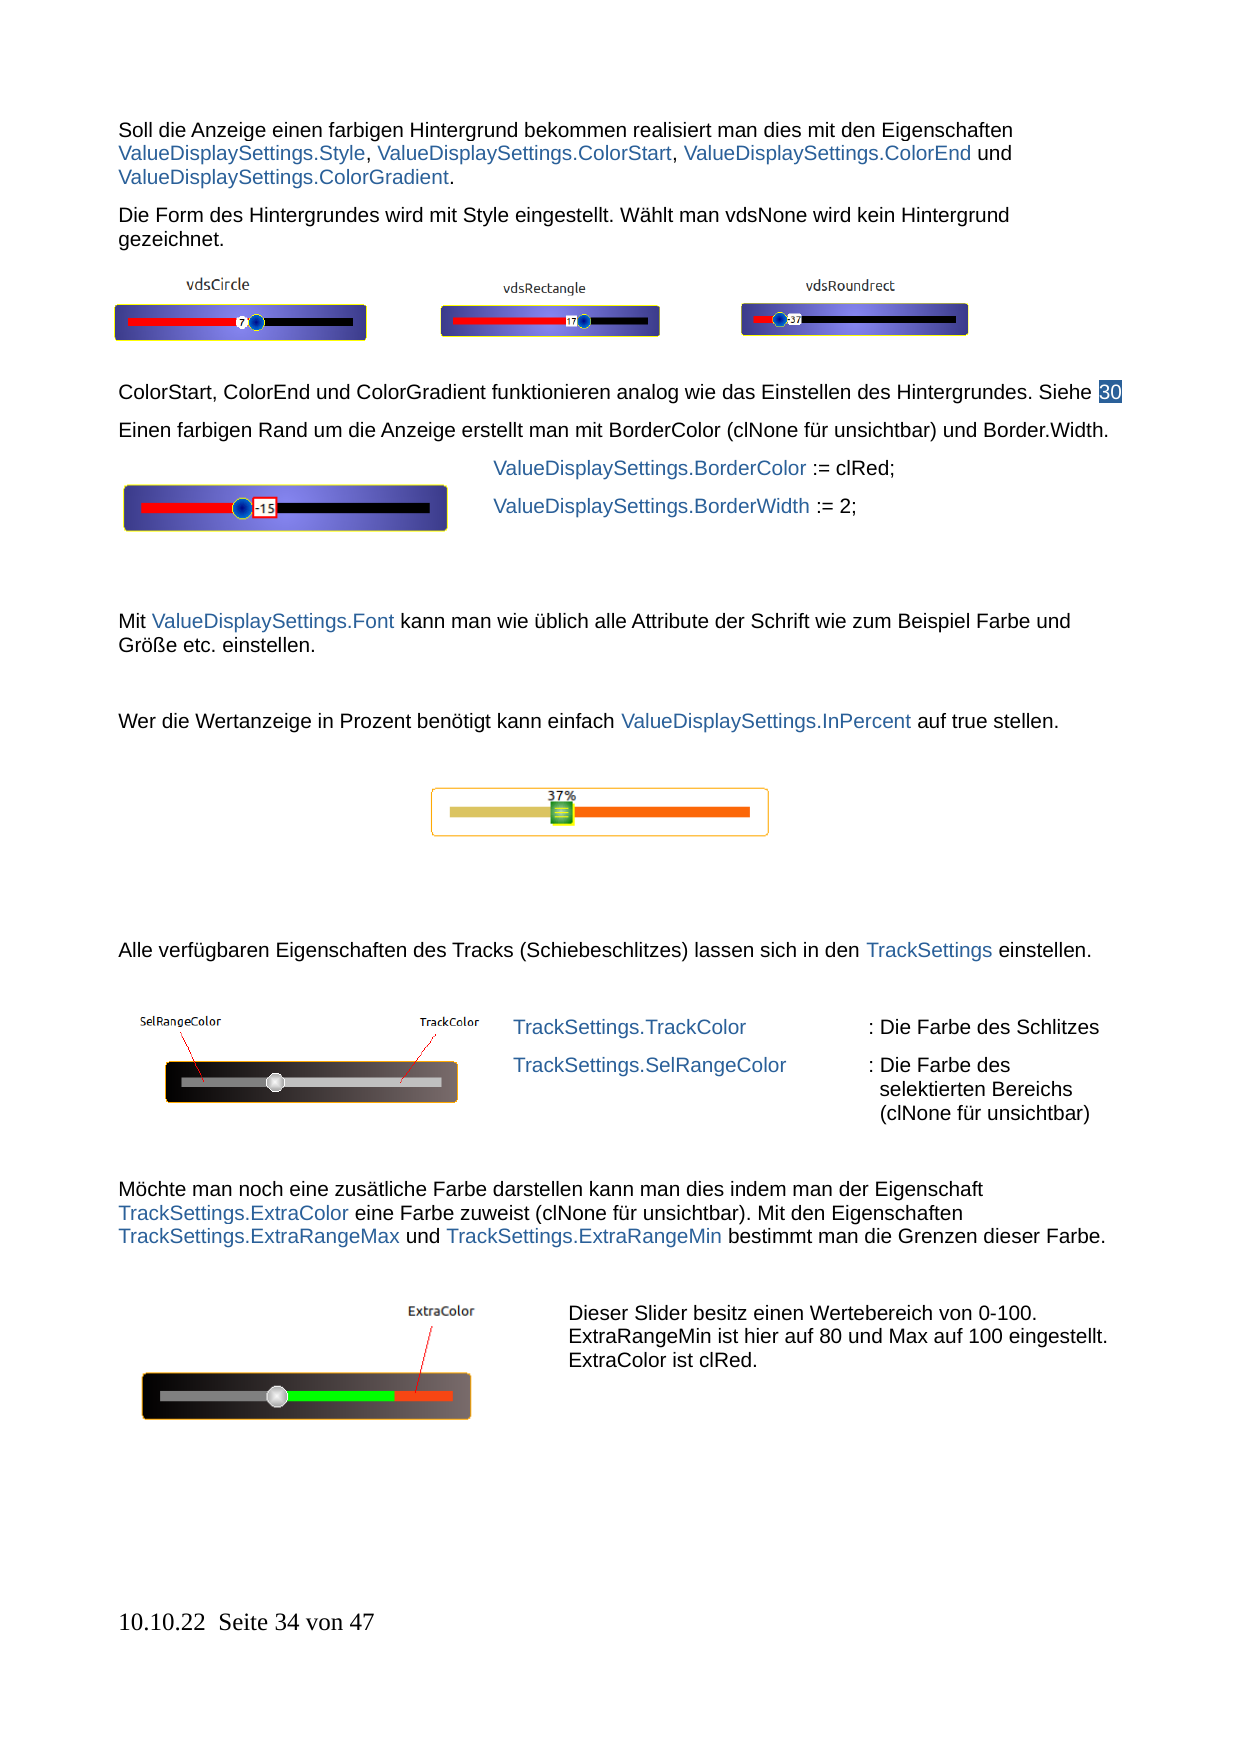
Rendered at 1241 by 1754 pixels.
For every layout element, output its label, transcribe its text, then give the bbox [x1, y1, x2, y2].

picture [727, 271, 985, 349]
picture [112, 1292, 502, 1426]
text ValueDisplaySettings.BorderWidth := 2; [461, 495, 1122, 518]
text TrackSettings.SelRangeColor : Die Farbe des selektierten Bereichs (clNone für unsichtbar) [502, 1054, 1122, 1125]
text Die Form des Hintergrundes wird mit Style eingestellt. Wählt man vdsNone wird kein Hintergrund gezeichnet. [118, 204, 1122, 251]
picture [112, 995, 502, 1129]
text Mit ValueDisplaySettings.Font kann man wie üblich alle Attribute der Schrift wie zum Beispiel Farbe und Größe etc. einstellen. [118, 609, 1122, 657]
text Alle verfügbaren Eigenschaften des Tracks (Schiebeschlitzes) lassen sich in den TrackSettings einstellen. [118, 939, 1122, 963]
text Dieser Slider besitz einen Wertebereich von 0-100. ExtraRangeMin ist hier auf 80 und Max auf 100 eingestellt. ExtraColor ist clRed. [502, 1301, 1122, 1372]
picture [410, 774, 794, 848]
text Wer die Wertanzeige in Prozent benötigt kann einfach ValueDisplaySettings.InPercent auf true stellen. [118, 710, 1122, 733]
picture [101, 275, 380, 349]
text ValueDisplaySettings.BorderColor := clRed; [118, 457, 1122, 480]
text Einen farbigen Rand um die Anzeige erstellt man mit BorderColor (clNone für unsichtbar) und Border.Width. [118, 418, 1122, 442]
text TrackSettings.TrackColor : Die Farbe des Schlitzes [502, 1016, 1122, 1039]
picture [111, 467, 461, 546]
text ColorStart, ColorEnd und ColorGradient funktionieren analog wie das Einstellen des Hintergrundes. Siehe 30 [118, 380, 1122, 404]
picture [430, 275, 672, 349]
text Möchte man noch eine zusätliche Farbe darstellen kann man dies indem man der Eigenschaft TrackSettings.ExtraColor eine Farbe zuweist (clNone für unsichtbar). Mit den Eigenschaften TrackSettings.ExtraRangeMax und TrackSettings.ExtraRangeMin bestimmt man die Grenzen dieser Farbe. [118, 1177, 1122, 1248]
text Soll die Anzeige einen farbigen Hintergrund bekommen realisiert man dies mit den Eigenschaften ValueDisplaySettings.Style, ValueDisplaySettings.ColorStart, ValueDisplaySettings.ColorEnd und ValueDisplaySettings.ColorGradient. [118, 118, 1122, 189]
